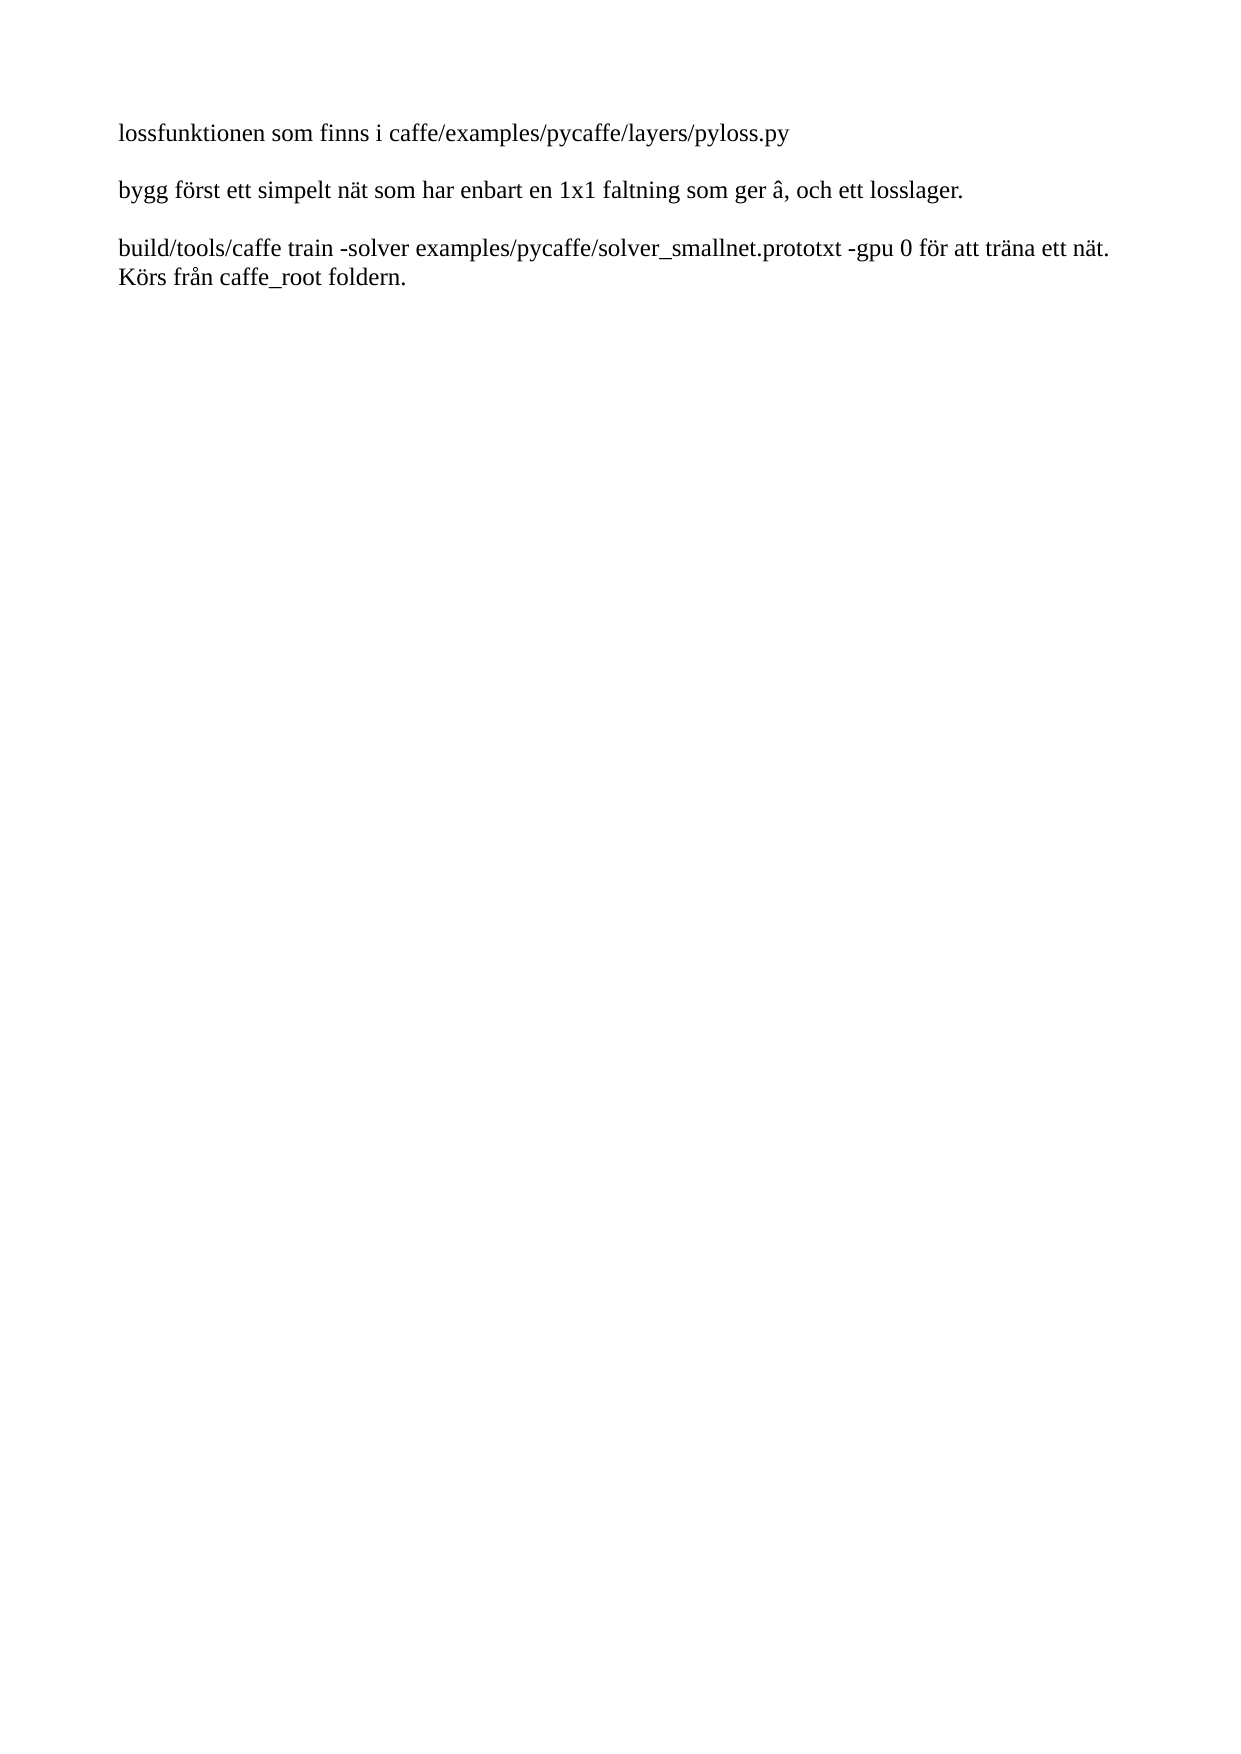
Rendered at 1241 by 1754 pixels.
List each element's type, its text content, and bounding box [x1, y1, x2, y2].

text bygg först ett simpelt nät som har enbart en 1x1 faltning som ger â, och ett losslager. [118, 176, 1122, 204]
text lossfunktionen som finns i caffe/examples/pycaffe/layers/pyloss.py [118, 118, 1122, 147]
text build/tools/caffe train -solver examples/pycaffe/solver_smallnet.prototxt -gpu 0 för att träna ett nät. Körs från caffe_root foldern. [118, 233, 1122, 291]
